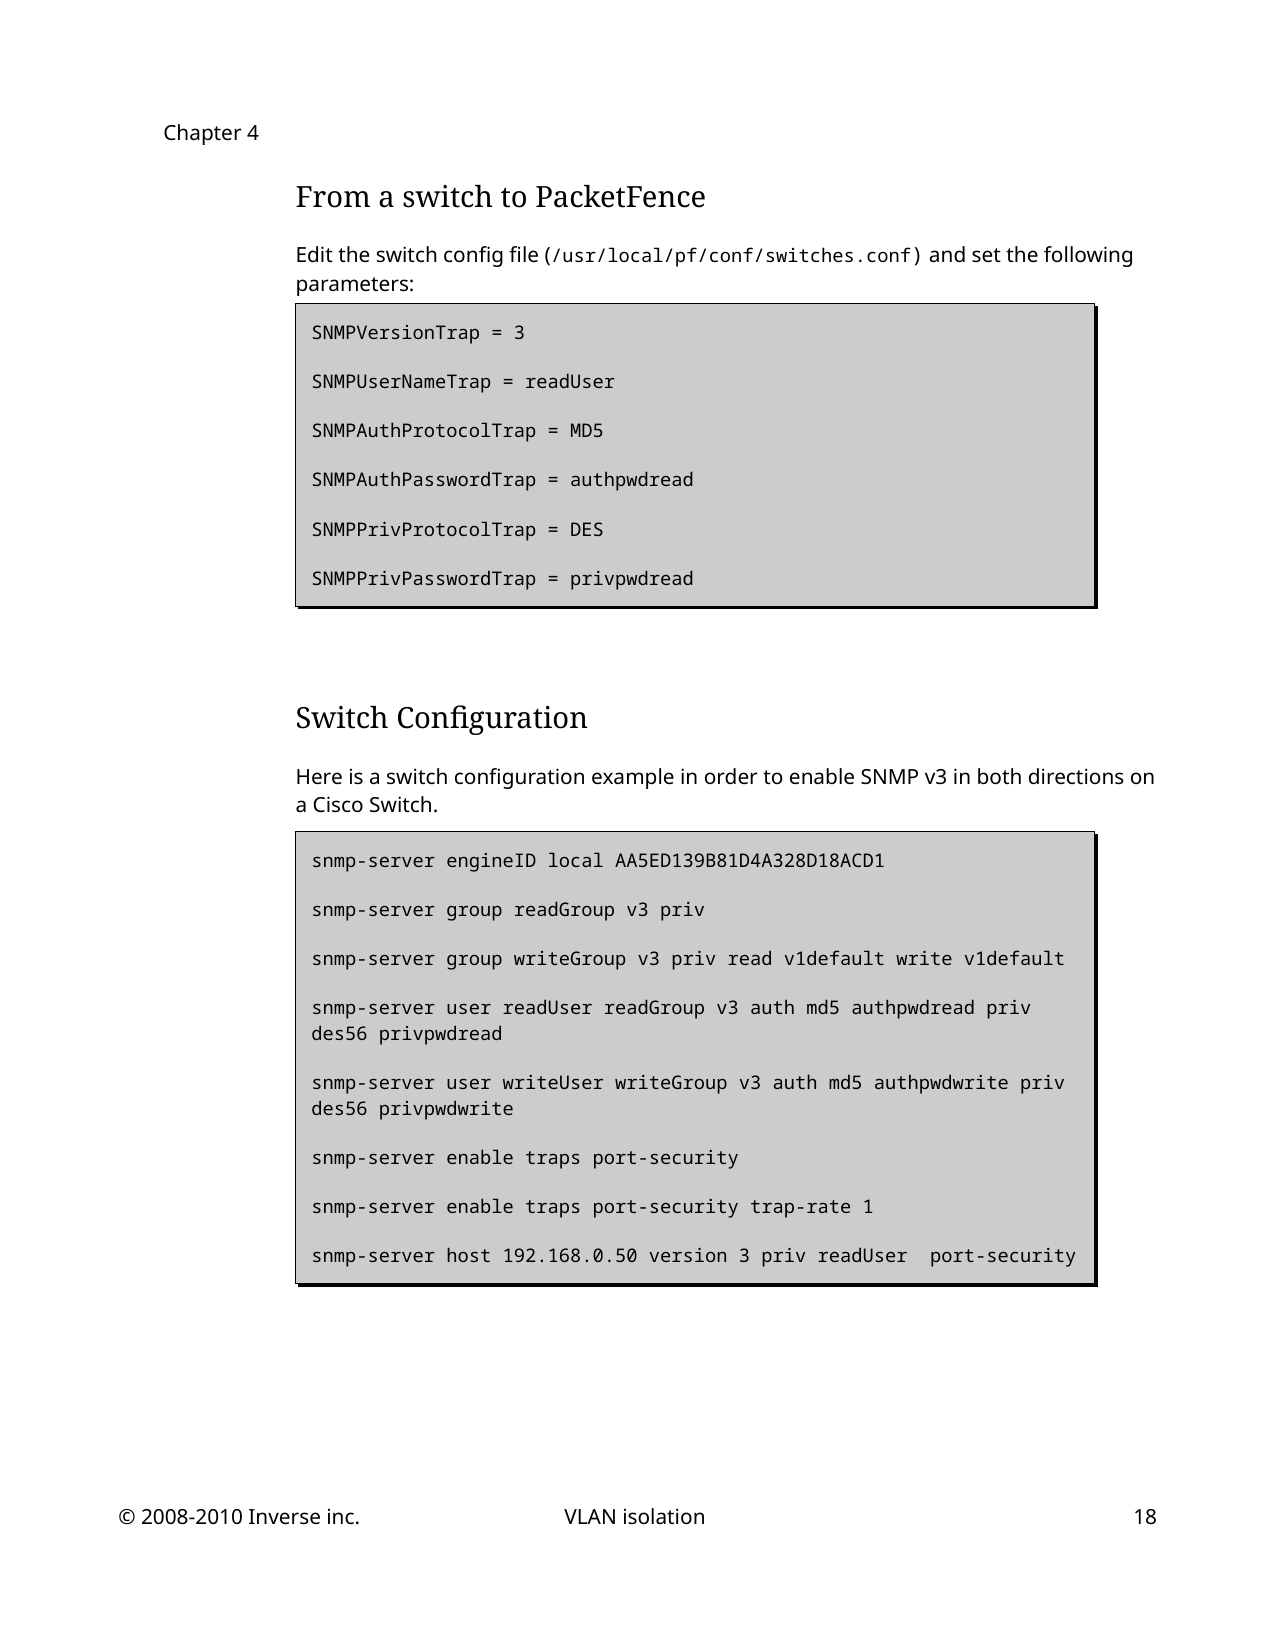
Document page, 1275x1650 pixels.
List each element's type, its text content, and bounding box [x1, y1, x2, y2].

subtitle From a switch to PacketFence [295, 176, 1157, 216]
text snmp-server host 192.168.0.50 version 3 priv readUser port-security [296, 1226, 1094, 1283]
text SNMPPrivPasswordTrap = privpwdread [296, 549, 1094, 606]
text SNMPUserNameTrap = readUser [296, 352, 1094, 394]
text SNMPPrivProtocolTrap = DES [296, 500, 1094, 541]
subtitle Switch Configuration [295, 697, 1157, 737]
text snmp-server user readUser readGroup v3 auth md5 authpwdread priv des56 privpwdread [296, 979, 1094, 1046]
text snmp-server group readGroup v3 priv [296, 880, 1094, 922]
text SNMPAuthProtocolTrap = MD5 [296, 402, 1094, 443]
text SNMPAuthPasswordTrap = authpwdread [296, 451, 1094, 492]
text snmp-server enable traps port-security trap-rate 1 [296, 1177, 1094, 1219]
text snmp-server group writeGroup v3 priv read v1default write v1default [296, 929, 1094, 971]
text snmp-server enable traps port-security [296, 1128, 1094, 1169]
text Edit the switch config file (/usr/local/pf/conf/switches.conf) and set the following parameters: [295, 241, 1157, 297]
text snmp-server user writeUser writeGroup v3 auth md5 authpwdwrite priv des56 privpwdwrite [296, 1053, 1094, 1120]
text SNMPVersionTrap = 3 [296, 304, 1094, 345]
text Here is a switch configuration example in order to enable SNMP v3 in both directions on a Cisco Switch. [295, 762, 1157, 819]
text snmp-server engineID local AA5ED139B81D4A328D18ACD1 [296, 832, 1094, 873]
